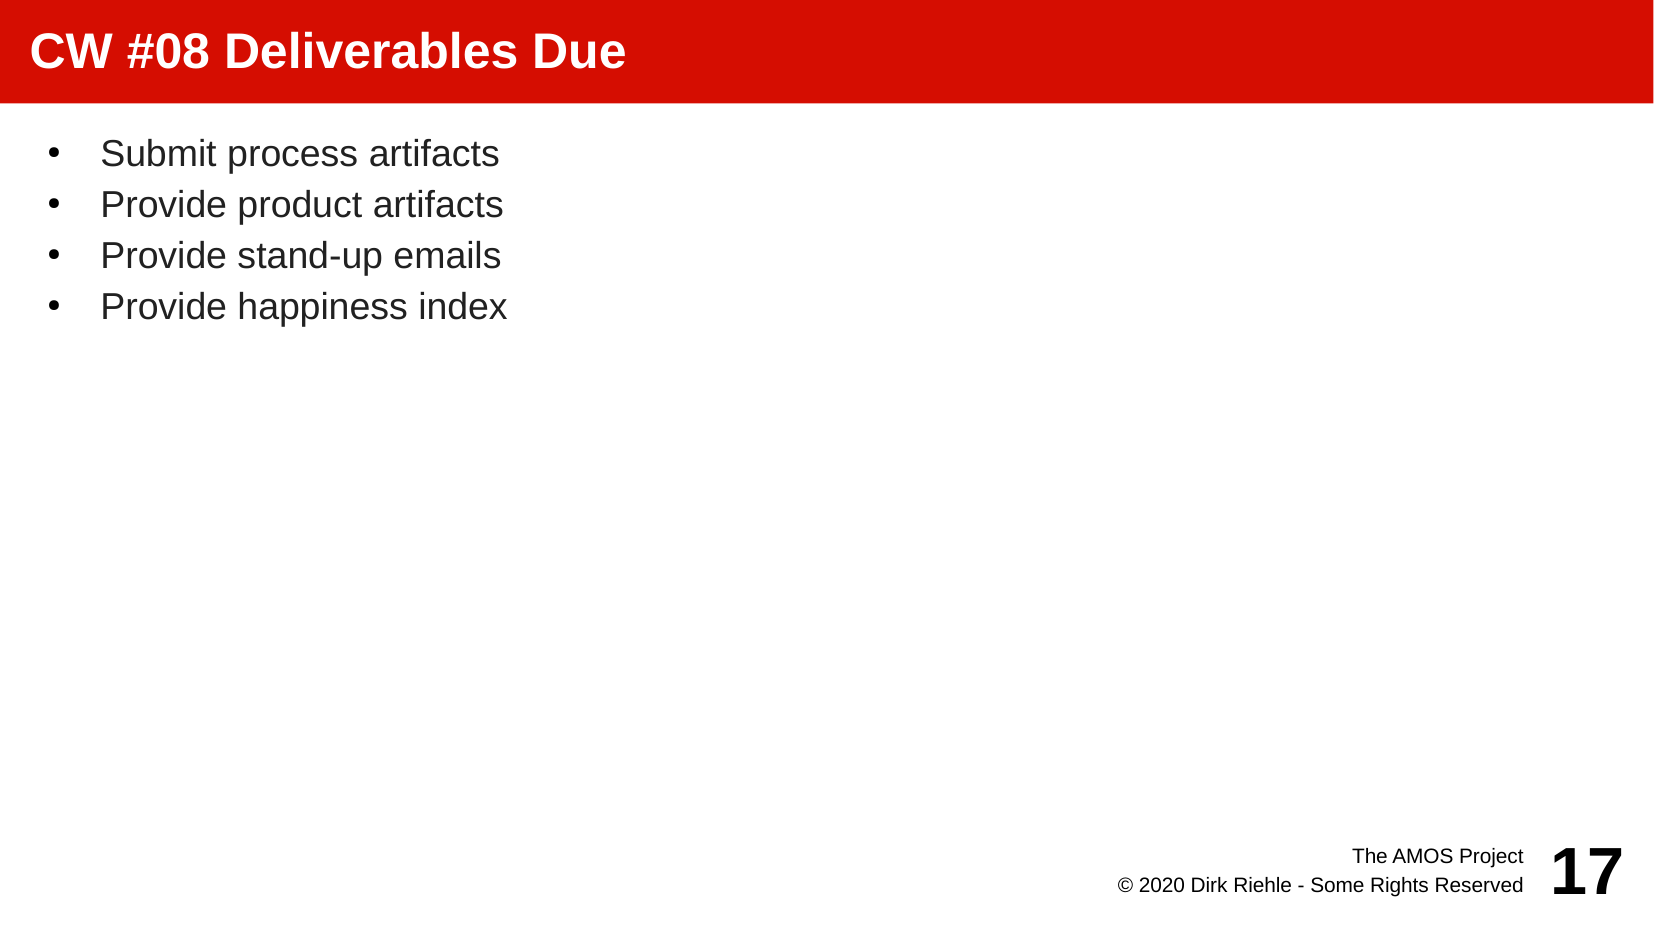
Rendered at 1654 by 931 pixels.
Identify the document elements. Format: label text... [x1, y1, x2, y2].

title CW #08 Deliverables Due [0, 0, 1654, 104]
list Submit process artifacts Provide product artifacts Provide stand-up emails Provide happiness index [29, 132, 1625, 813]
